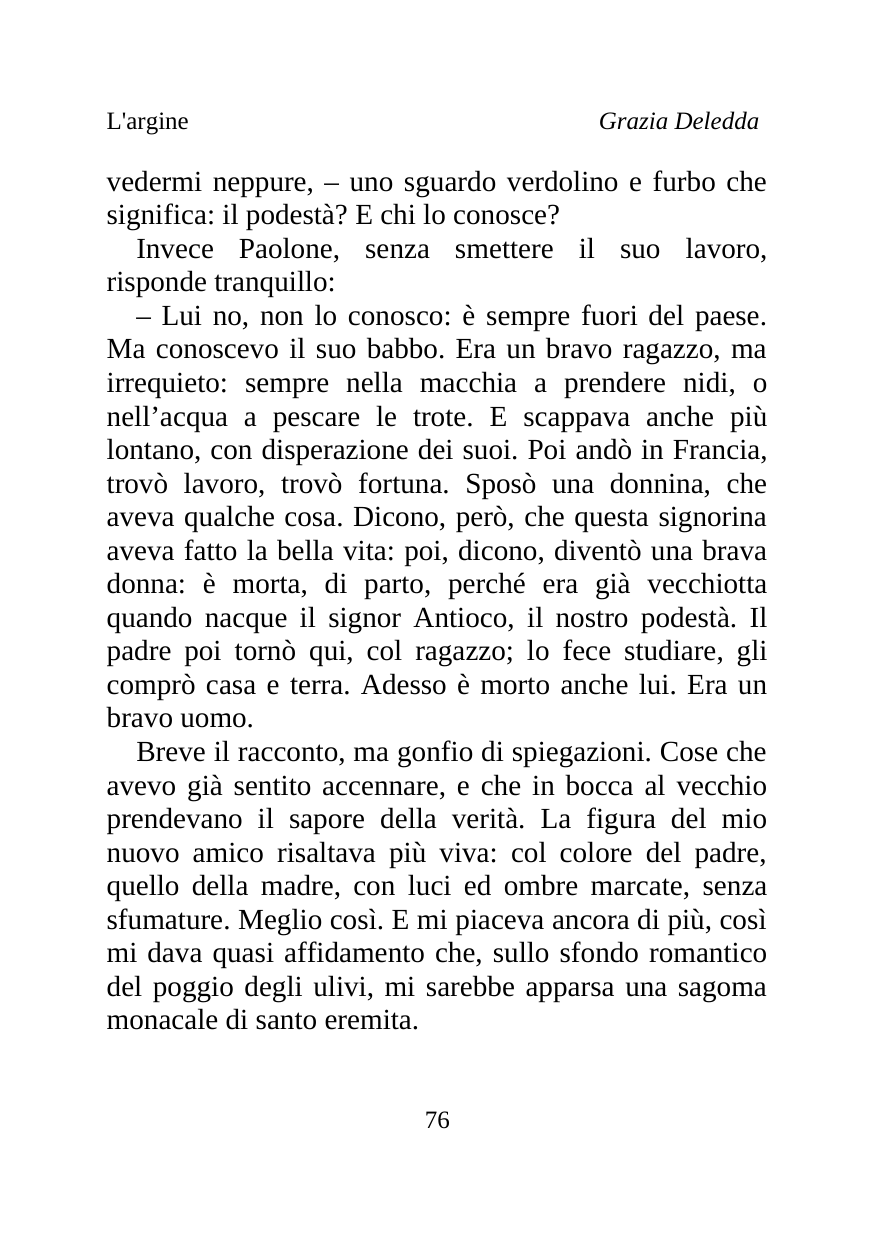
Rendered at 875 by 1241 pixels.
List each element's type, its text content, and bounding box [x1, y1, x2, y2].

text vedermi neppure, – uno sguardo verdolino e furbo che significa: il podestà? E chi lo conosce? [106, 164, 768, 231]
text – Lui no, non lo conosco: è sempre fuori del paese. Ma conoscevo il suo babbo. Era un bravo ragazzo, ma irrequieto: sempre nella macchia a prendere nidi, o nell’acqua a pescare le trote. E scappava anche più lontano, con disperazione dei suoi. Poi andò in Francia, trovò lavoro, trovò fortuna. Sposò una donnina, che aveva qualche cosa. Dicono, però, che questa signorina aveva fatto la bella vita: poi, dicono, diventò una brava donna: è morta, di parto, perché era già vecchiotta quando nacque il signor Antioco, il nostro podestà. Il padre poi tornò qui, col ragazzo; lo fece studiare, gli comprò casa e terra. Adesso è morto anche lui. Era un bravo uomo. [106, 298, 768, 734]
text Breve il racconto, ma gonfio di spiegazioni. Cose che avevo già sentito accennare, e che in bocca al vecchio prendevano il sapore della verità. La figura del mio nuovo amico risaltava più viva: col colore del padre, quello della madre, con luci ed ombre marcate, senza sfumature. Meglio così. E mi piaceva ancora di più, così mi dava quasi affidamento che, sullo sfondo romantico del poggio degli ulivi, mi sarebbe apparsa una sagoma monacale di santo eremita. [106, 734, 768, 1036]
text Invece Paolone, senza smettere il suo lavoro, risponde tranquillo: [106, 231, 768, 298]
